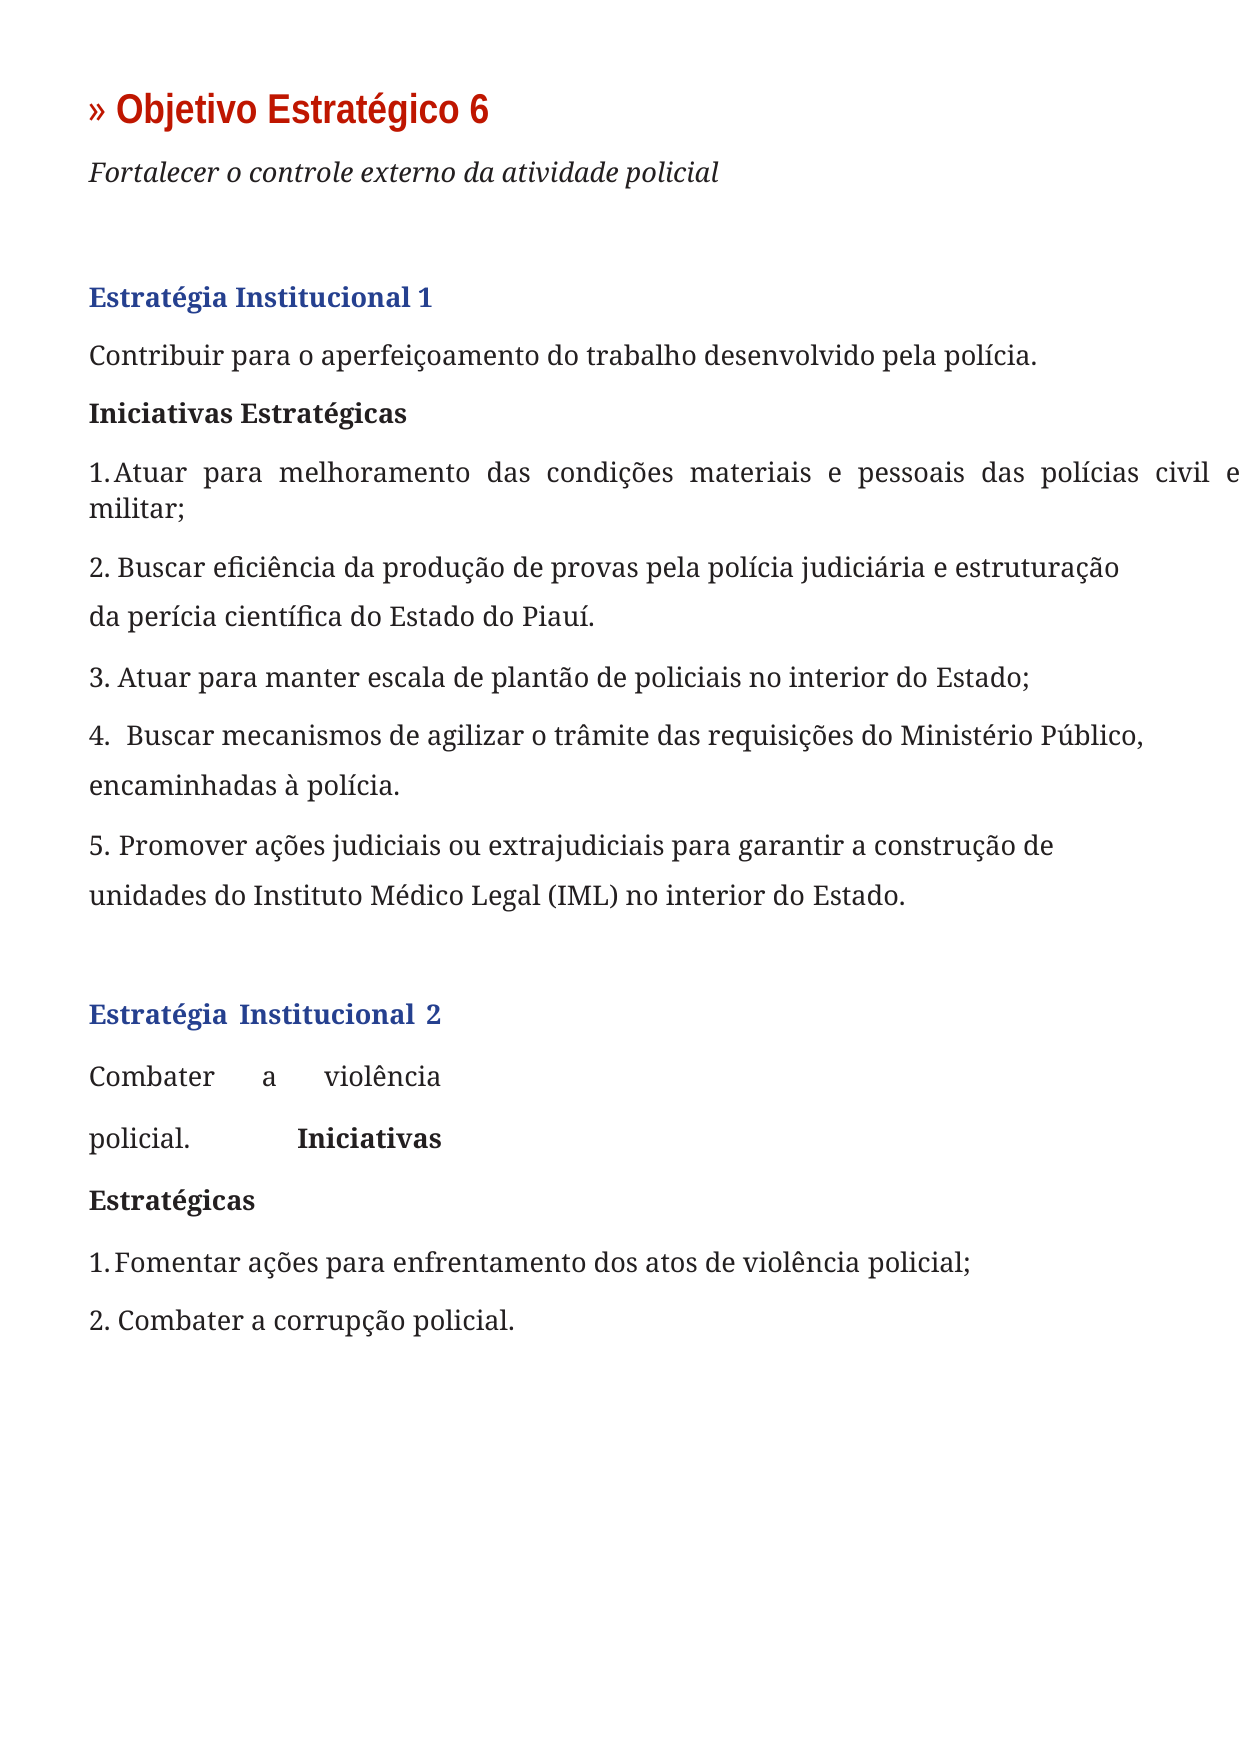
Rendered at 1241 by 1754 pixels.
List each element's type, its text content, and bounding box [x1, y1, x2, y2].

list Buscar mecanismos de agilizar o trâmite das requisições do Ministério Público, encaminhadas à polícia. [88, 716, 1152, 803]
list Atuar para melhoramento das condições materiais e pessoais das polícias civil e militar; [88, 453, 1240, 527]
list Atuar para manter escala de plantão de policiais no interior do Estado; [88, 658, 1240, 695]
text Estratégia Institucional 2 Combater a violência policial. Iniciativas Estratégicas [88, 996, 442, 1218]
list Fomentar ações para enfrentamento dos atos de violência policial; [88, 1243, 1240, 1280]
subtitle » Objetivo Estratégico 6 [88, 79, 1240, 136]
list Combater a corrupção policial. [88, 1301, 1240, 1338]
list Promover ações judiciais ou extrajudiciais para garantir a construção de unidades do Instituto Médico Legal (IML) no interior do Estado. [88, 826, 1151, 913]
subtitle Iniciativas Estratégicas [88, 395, 1240, 432]
text Fortalecer o controle externo da atividade policial [88, 153, 1240, 190]
subtitle Estratégia Institucional 1 [88, 278, 1240, 315]
list Buscar eficiência da produção de provas pela polícia judiciária e estruturação da perícia científica do Estado do Piauí. [88, 548, 1152, 635]
text Contribuir para o aperfeiçoamento do trabalho desenvolvido pela polícia. [88, 337, 1240, 373]
